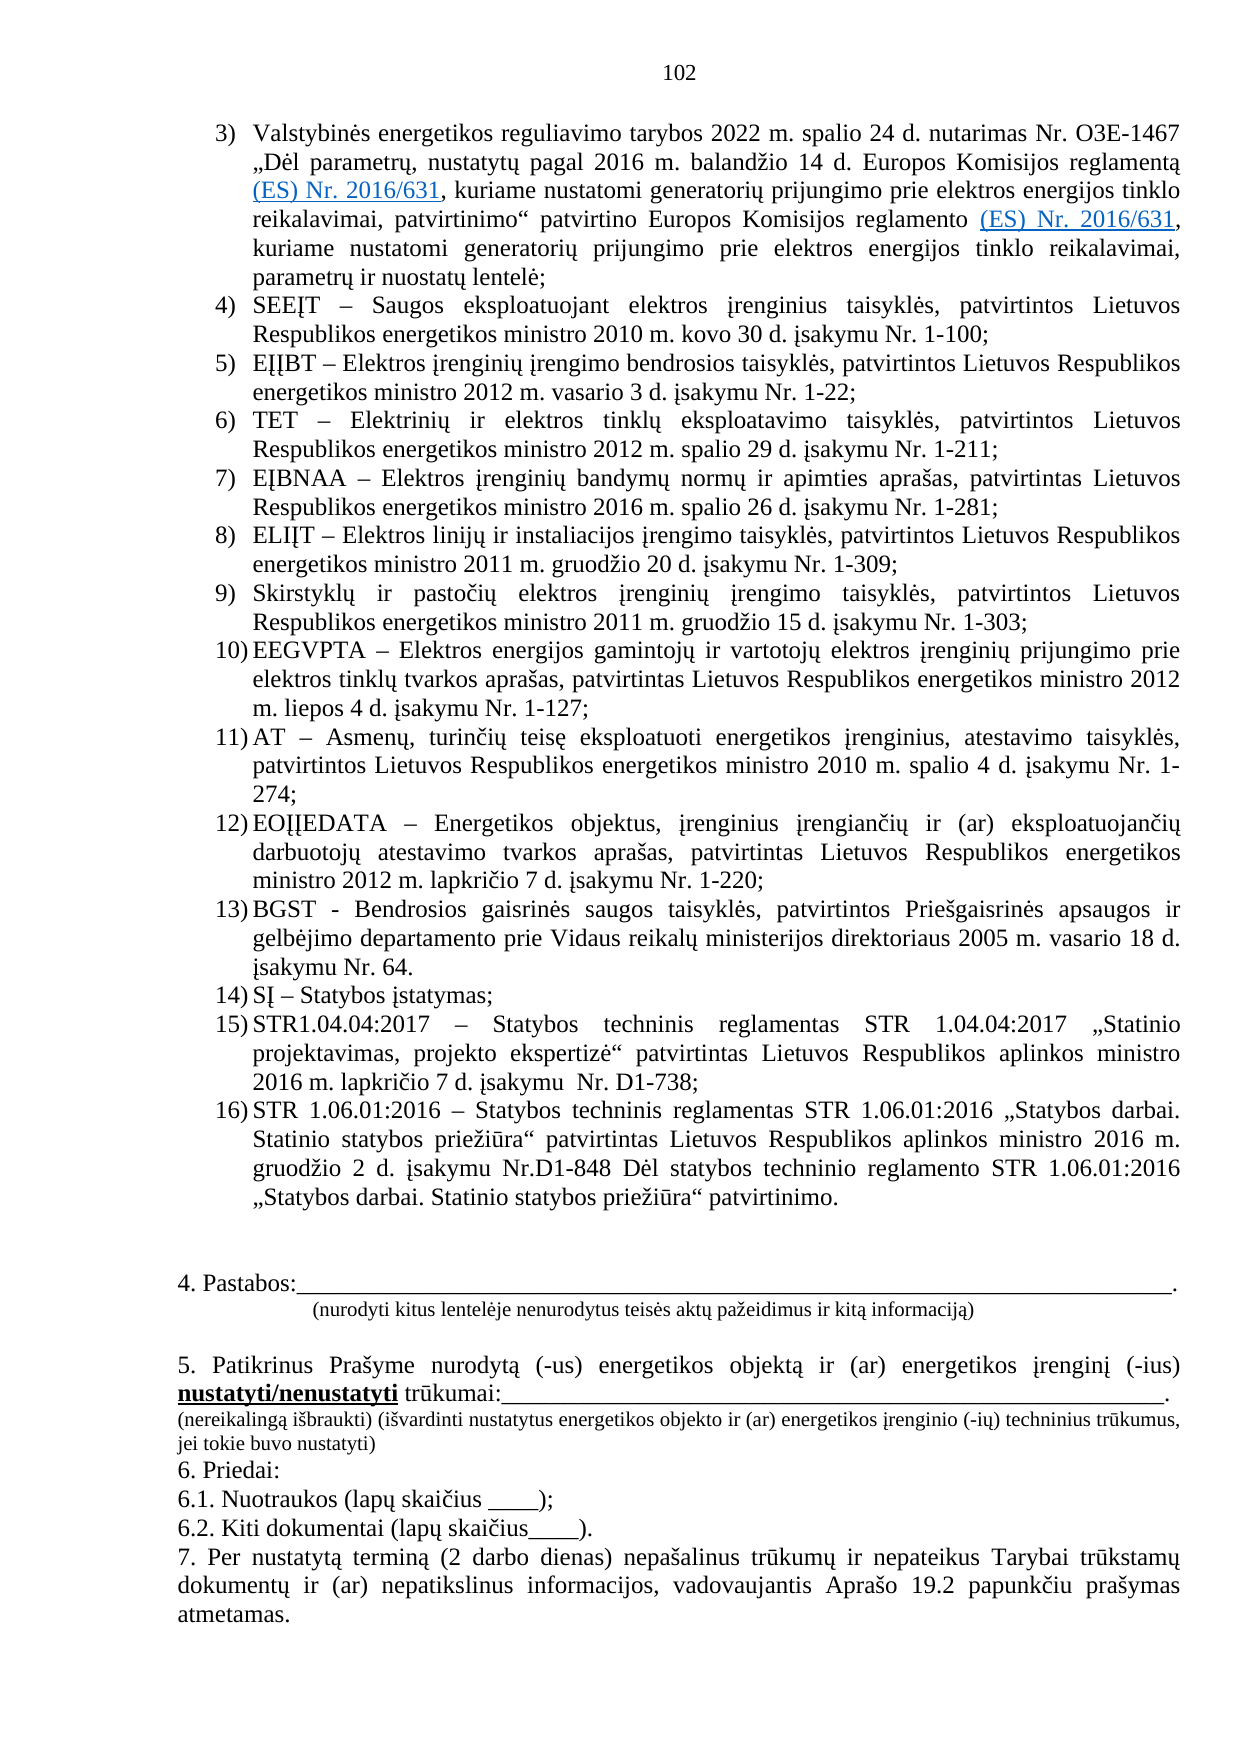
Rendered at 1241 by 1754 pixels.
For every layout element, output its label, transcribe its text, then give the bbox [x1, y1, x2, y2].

text 6.2. Kiti dokumentai (lapų skaičius____). [177, 1513, 1181, 1542]
text 16) STR 1.06.01:2016 – Statybos techninis reglamentas STR 1.06.01:2016 „Statybos darbai. Statinio statybos priežiūra“ patvirtintas Lietuvos Respublikos aplinkos ministro 2016 m. gruodžio 2 d. įsakymu Nr.D1-848 Dėl statybos techninio reglamento STR 1.06.01:2016 „Statybos darbai. Statinio statybos priežiūra“ patvirtinimo. [215, 1096, 1181, 1211]
text 5. Patikrinus Prašyme nurodytą (-us) energetikos objektą ir (ar) energetikos įrenginį (-ius) nustatyti/nenustatyti trūkumai:_____________________________________________________. [177, 1350, 1181, 1407]
text 11) AT – Asmenų, turinčių teisę eksploatuoti energetikos įrenginius, atestavimo taisyklės, patvirtintos Lietuvos Respublikos energetikos ministro 2010 m. spalio 4 d. įsakymu Nr. 1-274; [215, 722, 1181, 808]
text (nereikalingą išbraukti) (išvardinti nustatytus energetikos objekto ir (ar) energetikos įrenginio (-ių) techninius trūkumus, jei tokie buvo nustatyti) [177, 1407, 1181, 1455]
text (nurodyti kitus lentelėje nenurodytus teisės aktų pažeidimus ir kitą informaciją) [177, 1297, 1181, 1321]
text 10) EEGVPTA – Elektros energijos gamintojų ir vartotojų elektros įrenginių prijungimo prie elektros tinklų tvarkos aprašas, patvirtintas Lietuvos Respublikos energetikos ministro 2012 m. liepos 4 d. įsakymu Nr. 1-127; [215, 636, 1181, 722]
text 8) ELIĮT – Elektros linijų ir instaliacijos įrengimo taisyklės, patvirtintos Lietuvos Respublikos energetikos ministro 2011 m. gruodžio 20 d. įsakymu Nr. 1-309; [215, 521, 1181, 578]
text 6) TET – Elektrinių ir elektros tinklų eksploatavimo taisyklės, patvirtintos Lietuvos Respublikos energetikos ministro 2012 m. spalio 29 d. įsakymu Nr. 1-211; [215, 406, 1181, 463]
text 5) EĮĮBT – Elektros įrenginių įrengimo bendrosios taisyklės, patvirtintos Lietuvos Respublikos energetikos ministro 2012 m. vasario 3 d. įsakymu Nr. 1-22; [215, 348, 1181, 406]
text 4) SEEĮT – Saugos eksploatuojant elektros įrenginius taisyklės, patvirtintos Lietuvos Respublikos energetikos ministro 2010 m. kovo 30 d. įsakymu Nr. 1-100; [215, 291, 1181, 348]
text 13) BGST - Bendrosios gaisrinės saugos taisyklės, patvirtintos Priešgaisrinės apsaugos ir gelbėjimo departamento prie Vidaus reikalų ministerijos direktoriaus 2005 m. vasario 18 d. įsakymu Nr. 64. [215, 894, 1181, 981]
text 3) Valstybinės energetikos reguliavimo tarybos 2022 m. spalio 24 d. nutarimas Nr. O3E-1467 „Dėl parametrų, nustatytų pagal 2016 m. balandžio 14 d. Europos Komisijos reglamentą (ES) Nr. 2016/631, kuriame nustatomi generatorių prijungimo prie elektros energijos tinklo reikalavimai, patvirtinimo“ patvirtino Europos Komisijos reglamento (ES) Nr. 2016/631, kuriame nustatomi generatorių prijungimo prie elektros energijos tinklo reikalavimai, parametrų ir nuostatų lentelė; [215, 118, 1181, 291]
text 6. Priedai: [177, 1455, 1181, 1484]
text 15) STR1.04.04:2017 – Statybos techninis reglamentas STR 1.04.04:2017 „Statinio projektavimas, projekto ekspertizė“ patvirtintas Lietuvos Respublikos aplinkos ministro 2016 m. lapkričio 7 d. įsakymu Nr. D1-738; [215, 1009, 1181, 1096]
text 9) Skirstyklų ir pastočių elektros įrenginių įrengimo taisyklės, patvirtintos Lietuvos Respublikos energetikos ministro 2011 m. gruodžio 15 d. įsakymu Nr. 1-303; [215, 578, 1181, 636]
text 6.1. Nuotraukos (lapų skaičius ____); [177, 1484, 1181, 1513]
text 14) SĮ – Statybos įstatymas; [215, 981, 1181, 1009]
text 7. Per nustatytą terminą (2 darbo dienas) nepašalinus trūkumų ir nepateikus Tarybai trūkstamų dokumentų ir (ar) nepatikslinus informacijos, vadovaujantis Aprašo 19.2 papunkčiu prašymas atmetamas. [177, 1542, 1181, 1628]
text 4. Pastabos:______________________________________________________________________. [177, 1268, 1181, 1297]
text 12) EOĮĮEDATA – Energetikos objektus, įrenginius įrengiančių ir (ar) eksploatuojančių darbuotojų atestavimo tvarkos aprašas, patvirtintas Lietuvos Respublikos energetikos ministro 2012 m. lapkričio 7 d. įsakymu Nr. 1-220; [215, 808, 1181, 894]
text 7) EĮBNAA – Elektros įrenginių bandymų normų ir apimties aprašas, patvirtintas Lietuvos Respublikos energetikos ministro 2016 m. spalio 26 d. įsakymu Nr. 1-281; [215, 463, 1181, 521]
